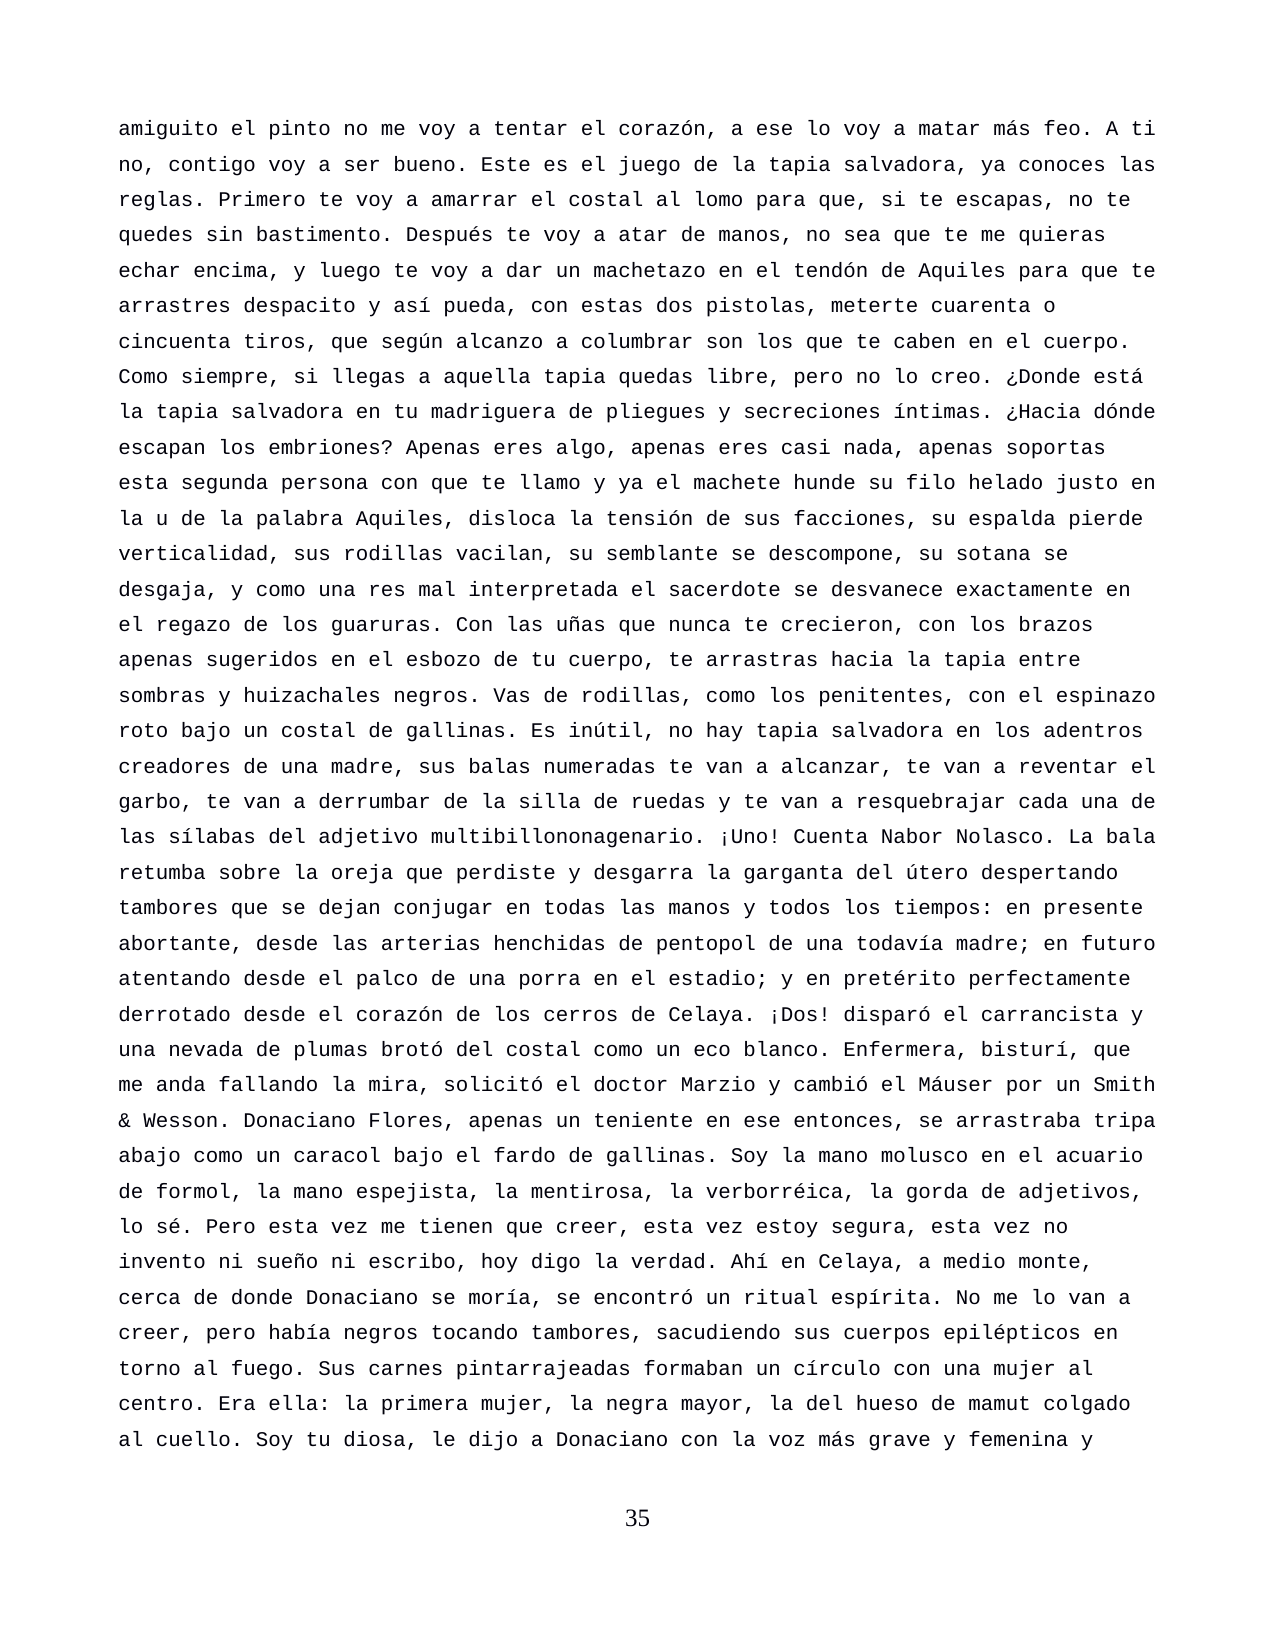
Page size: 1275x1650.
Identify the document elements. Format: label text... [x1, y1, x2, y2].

text amiguito el pinto no me voy a tentar el corazón, a ese lo voy a matar más feo. A ti no, contigo voy a ser bueno. Este es el juego de la tapia salvadora, ya conoces las reglas. Primero te voy a amarrar el costal al lomo para que, si te escapas, no te quedes sin bastimento. Después te voy a atar de manos, no sea que te me quieras echar encima, y luego te voy a dar un machetazo en el tendón de Aquiles para que te arrastres despacito y así pueda, con estas dos pistolas, meterte cuarenta o cincuenta tiros, que según alcanzo a columbrar son los que te caben en el cuerpo. Como siempre, si llegas a aquella tapia quedas libre, pero no lo creo. ¿Donde está la tapia salvadora en tu madriguera de pliegues y secreciones íntimas. ¿Hacia dónde escapan los embriones? Apenas eres algo, apenas eres casi nada, apenas soportas esta segunda persona con que te llamo y ya el machete hunde su filo helado justo en la u de la palabra Aquiles, disloca la tensión de sus facciones, su espalda pierde verticalidad, sus rodillas vacilan, su semblante se descompone, su sotana se desgaja, y como una res mal interpretada el sacerdote se desvanece exactamente en el regazo de los guaruras. Con las uñas que nunca te crecieron, con los brazos apenas sugeridos en el esbozo de tu cuerpo, te arrastras hacia la tapia entre sombras y huizachales negros. Vas de rodillas, como los penitentes, con el espinazo roto bajo un costal de gallinas. Es inútil, no hay tapia salvadora en los adentros creadores de una madre, sus balas numeradas te van a alcanzar, te van a reventar el garbo, te van a derrumbar de la silla de ruedas y te van a resquebrajar cada una de las sílabas del adjetivo multibillononagenario. ¡Uno! Cuenta Nabor Nolasco. La bala retumba sobre la oreja que perdiste y desgarra la garganta del útero despertando tambores que se dejan conjugar en todas las manos y todos los tiempos: en presente abortante, desde las arterias henchidas de pentopol de una todavía madre; en futuro atentando desde el palco de una porra en el estadio; y en pretérito perfectamente derrotado desde el corazón de los cerros de Celaya. ¡Dos! disparó el carrancista y una nevada de plumas brotó del costal como un eco blanco. Enfermera, bisturí, que me anda fallando la mira, solicitó el doctor Marzio y cambió el Máuser por un Smith & Wesson. Donaciano Flores, apenas un teniente en ese entonces, se arrastraba tripa abajo como un caracol bajo el fardo de gallinas. Soy la mano molusco en el acuario de formol, la mano espejista, la mentirosa, la verborréica, la gorda de adjetivos, lo sé. Pero esta vez me tienen que creer, esta vez estoy segura, esta vez no invento ni sueño ni escribo, hoy digo la verdad. Ahí en Celaya, a medio monte, cerca de donde Donaciano se moría, se encontró un ritual espírita. No me lo van a creer, pero había negros tocando tambores, sacudiendo sus cuerpos epilépticos en torno al fuego. Sus carnes pintarrajeadas formaban un círculo con una mujer al centro. Era ella: la primera mujer, la negra mayor, la del hueso de mamut colgado al cuello. Soy tu diosa, le dijo a Donaciano con la voz más grave y femenina y [118, 118, 1157, 1452]
